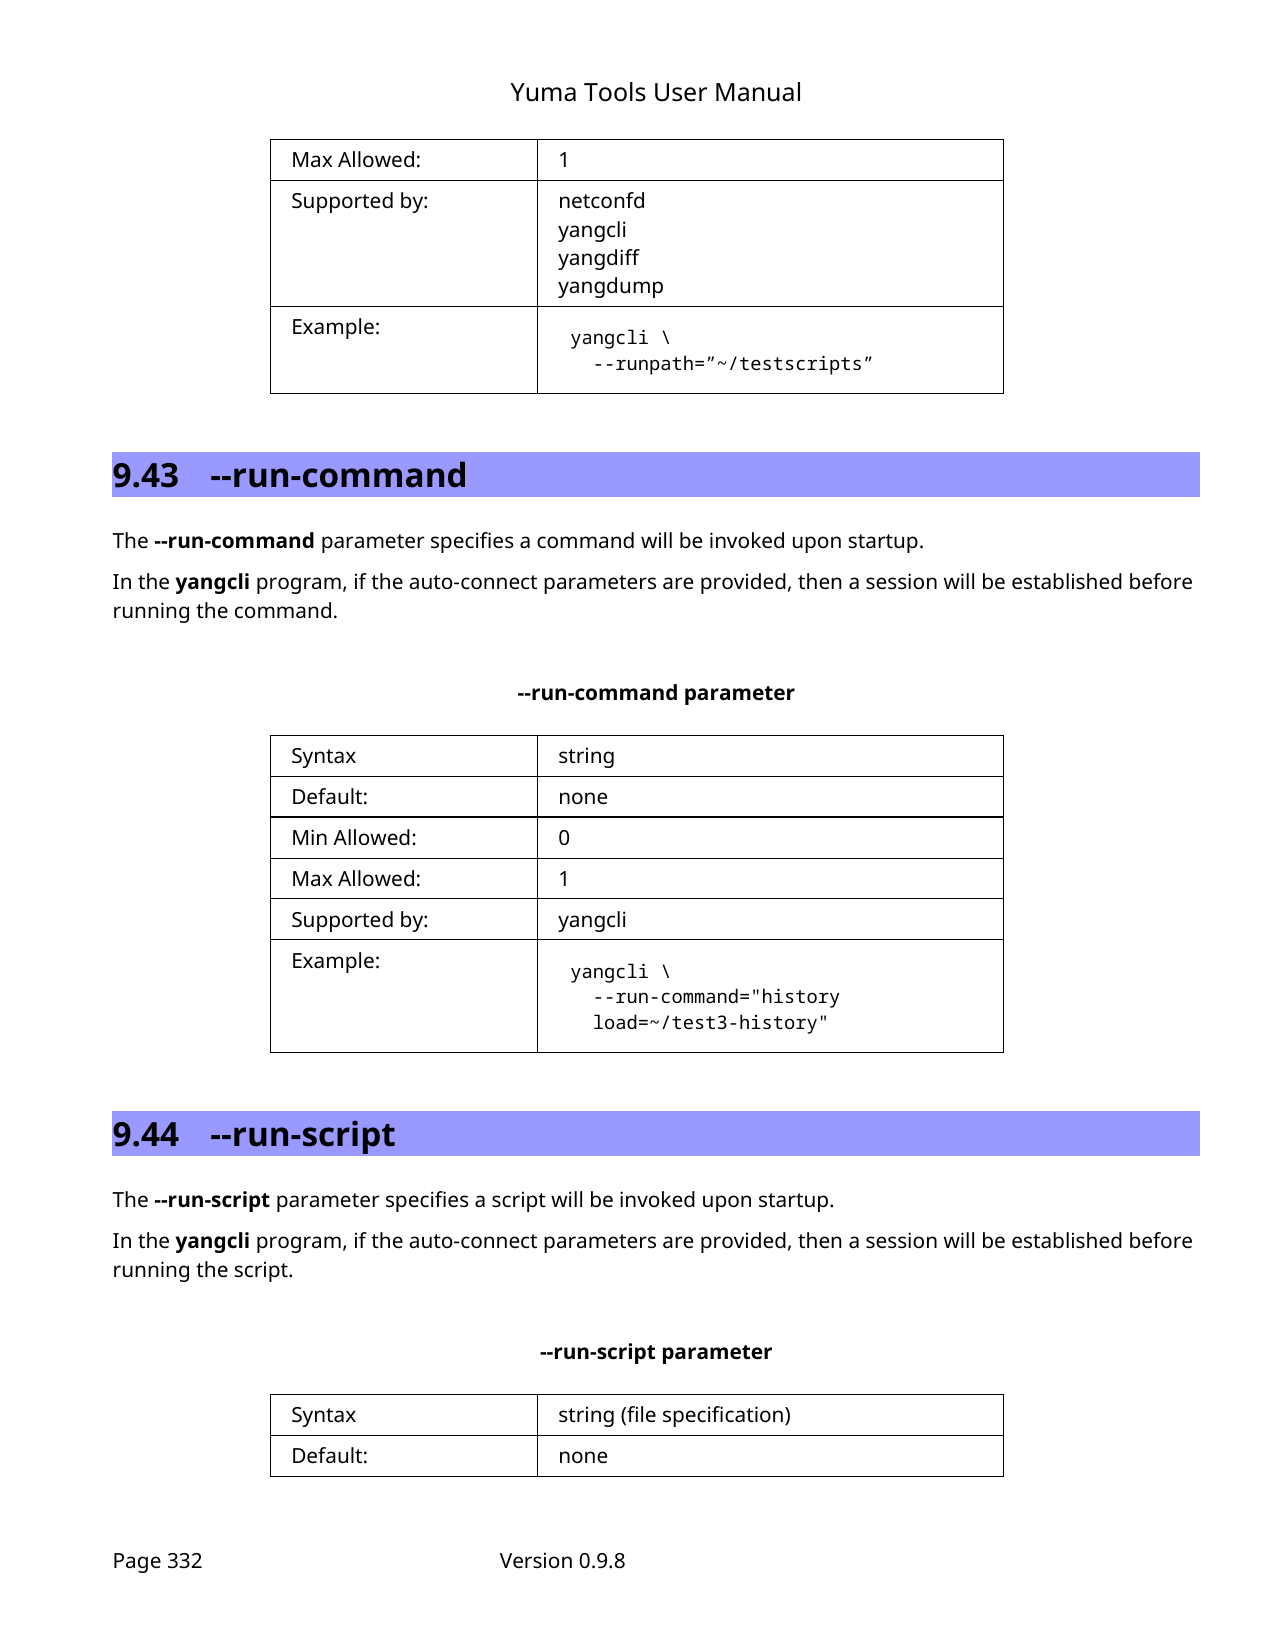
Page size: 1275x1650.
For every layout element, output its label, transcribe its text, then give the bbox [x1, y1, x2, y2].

table_cell Default: [271, 777, 537, 816]
table_cell Supported by: [271, 181, 537, 306]
table_cell Max Allowed: [271, 859, 537, 898]
table_cell Supported by: [271, 899, 537, 939]
table_header Syntax [271, 1395, 537, 1434]
subtitle --run-command parameter [127, 678, 1185, 706]
table_header string (file specification) [538, 1395, 1003, 1434]
table_cell Example: [271, 307, 537, 393]
table_cell Max Allowed: [271, 140, 537, 179]
table_cell Default: [271, 1436, 537, 1476]
subtitle --run-script [112, 1111, 1200, 1156]
table_cell 1 [538, 140, 1003, 179]
subtitle --run-script parameter [127, 1337, 1185, 1365]
text The --run-script parameter specifies a script will be invoked upon startup. [112, 1186, 1200, 1214]
text In the yangcli program, if the auto-connect parameters are provided, then a session will be established before running the command. [112, 567, 1200, 624]
table_cell 1 [538, 859, 1003, 898]
table_cell none [538, 777, 1003, 816]
subtitle --run-command [112, 452, 1200, 497]
table_cell yangcli \ --runpath=”~/testscripts” [538, 307, 1003, 393]
table_cell Example: [271, 940, 537, 1052]
text The --run-command parameter specifies a command will be invoked upon startup. [112, 526, 1200, 555]
table_cell yangcli [538, 899, 1003, 939]
table_cell none [538, 1436, 1003, 1476]
table_cell 0 [538, 818, 1003, 857]
table_cell Min Allowed: [271, 818, 537, 857]
table_cell netconfd yangcli yangdiff yangdump [538, 181, 1003, 306]
text In the yangcli program, if the auto-connect parameters are provided, then a session will be established before running the script. [112, 1226, 1200, 1283]
table_cell yangcli \ --run-command="history load=~/test3-history" [538, 940, 1003, 1052]
table_header string [538, 736, 1003, 776]
table_header Syntax [271, 736, 537, 776]
